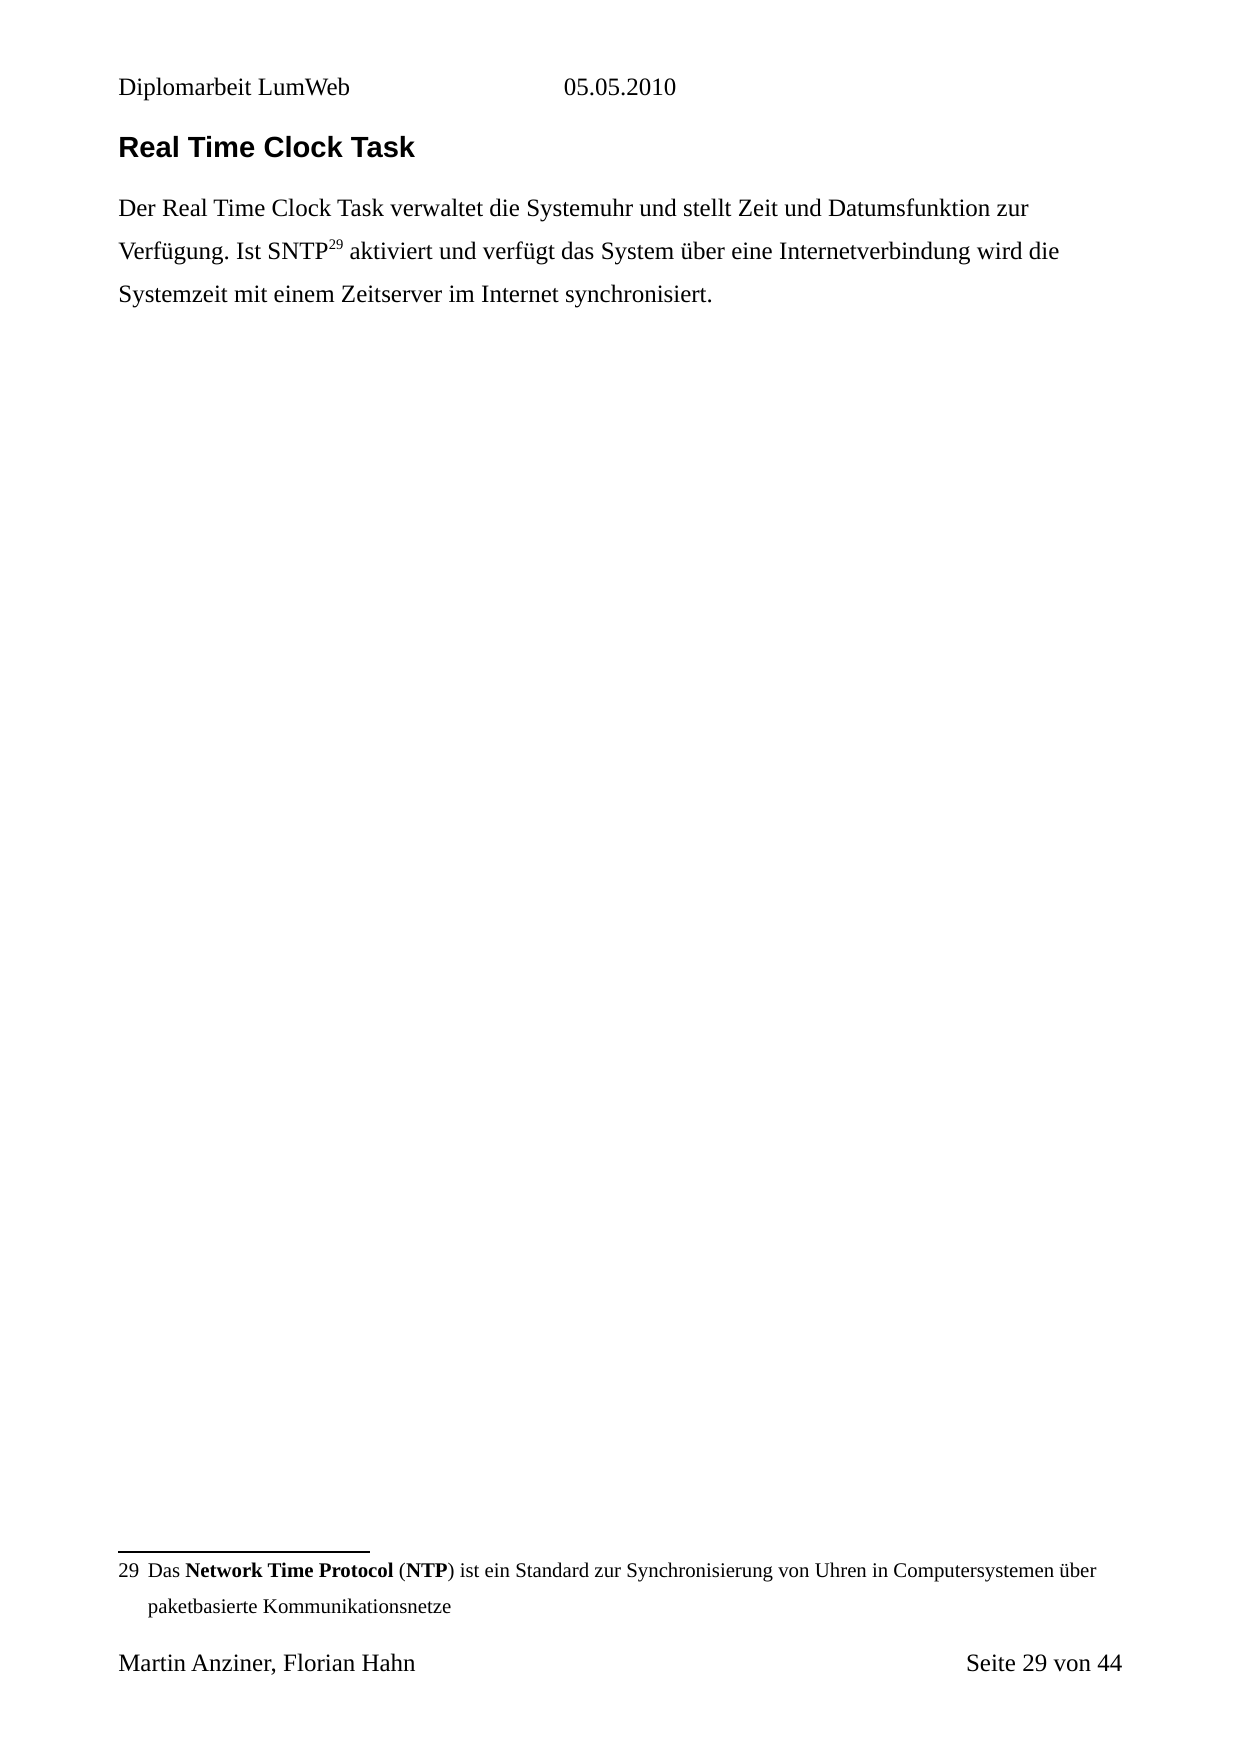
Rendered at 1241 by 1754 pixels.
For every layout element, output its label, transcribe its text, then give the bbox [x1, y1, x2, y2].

text Der Real Time Clock Task verwaltet die Systemuhr und stellt Zeit und Datumsfunktion zur Verfügung. Ist SNTP aktiviert und verfügt das System über eine Internetverbindung wird die Systemzeit mit einem Zeitserver im Internet synchronisiert. [118, 193, 1122, 308]
text Das Network Time Protocol (NTP) ist ein Standard zur Synchronisierung von Uhren in Computersystemen über paketbasierte Kommunikationsnetze [118, 1558, 1122, 1618]
subtitle Real Time Clock Task [118, 130, 1122, 164]
